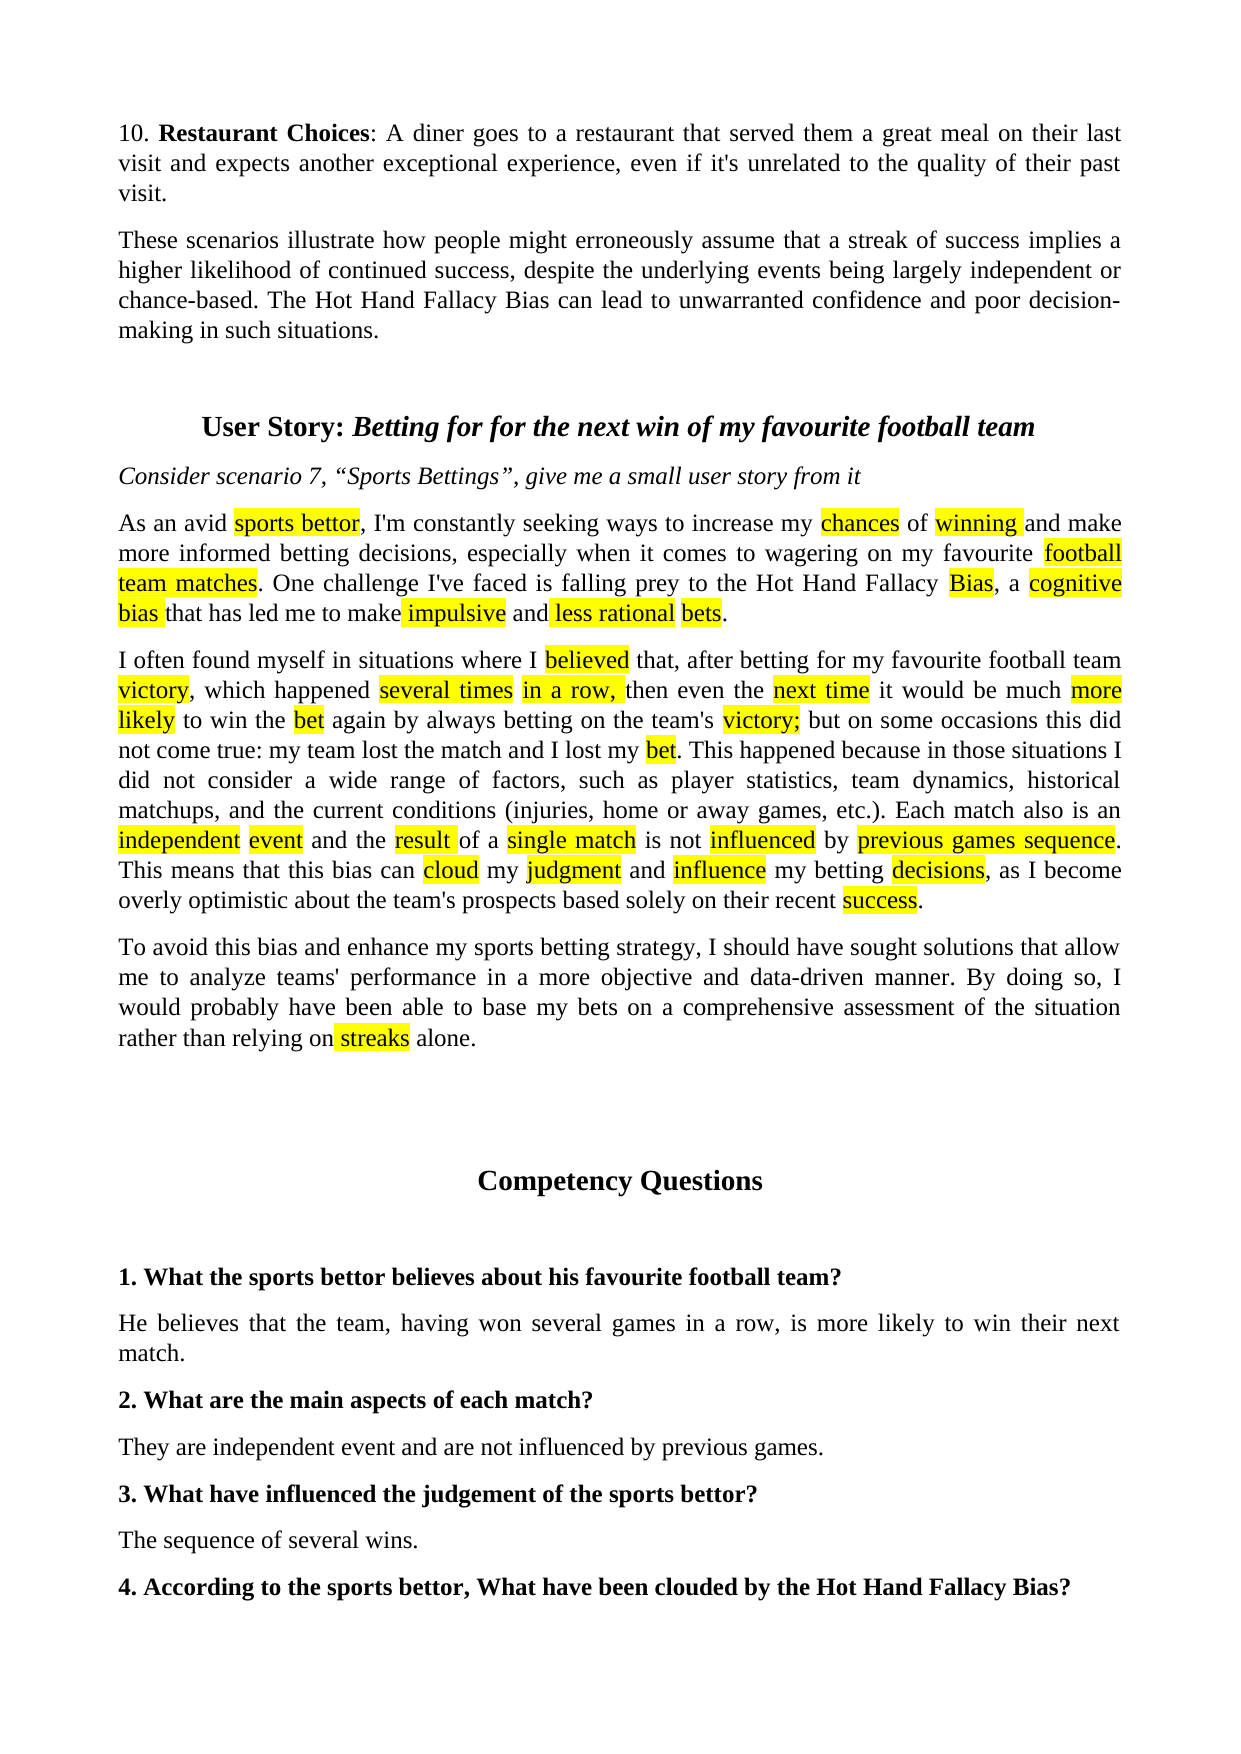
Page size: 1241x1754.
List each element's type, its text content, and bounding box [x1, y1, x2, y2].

text These scenarios illustrate how people might erroneously assume that a streak of success implies a higher likelihood of continued success, despite the underlying events being largely independent or chance-based. The Hot Hand Fallacy Bias can lead to unwarranted confidence and poor decision-making in such situations. [118, 225, 1122, 344]
text Competency Questions [118, 1163, 1122, 1196]
text They are independent event and are not influenced by previous games. [118, 1432, 1122, 1461]
text To avoid this bias and enhance my sports betting strategy, I should have sought solutions that allow me to analyze teams' performance in a more objective and data-driven manner. By doing so, I would probably have been able to base my bets on a comprehensive assessment of the situation rather than relying on streaks alone. [118, 932, 1122, 1051]
text 1. What the sports bettor believes about his favourite football team? [118, 1262, 1122, 1290]
text The sequence of several wins. [118, 1526, 1122, 1554]
text 3. What have influenced the judgement of the sports bettor? [118, 1479, 1122, 1507]
text 2. What are the main aspects of each match? [118, 1385, 1122, 1414]
text He believes that the team, having won several games in a row, is more likely to win their next match. [118, 1308, 1122, 1367]
text As an avid sports bettor, I'm constantly seeking ways to increase my chances of winning and make more informed betting decisions, especially when it comes to wagering on my favourite football team matches. One challenge I've faced is falling prey to the Hot Hand Fallacy Bias, a cognitive bias that has led me to make impulsive and less rational bets. [118, 508, 1122, 627]
text 10. Restaurant Choices: A diner goes to a restaurant that served them a great meal on their last visit and expects another exceptional experience, even if it's unrelated to the quality of their past visit. [118, 118, 1122, 207]
text I often found myself in situations where I believed that, after betting for my favourite football team victory, which happened several times in a row, then even the next time it would be much more likely to win the bet again by always betting on the team's victory; but on some occasions this did not come true: my team lost the match and I lost my bet. This happened because in those situations I did not consider a wide range of factors, such as player statistics, team dynamics, historical matchups, and the current conditions (injuries, home or away games, etc.). Each match also is an independent event and the result of a single match is not influenced by previous games sequence. This means that this bias can cloud my judgment and influence my betting decisions, as I become overly optimistic about the team's prospects based solely on their recent success. [118, 645, 1122, 914]
text 4. According to the sports bettor, What have been clouded by the Hot Hand Fallacy Bias? [118, 1572, 1122, 1601]
text Consider scenario 7, “Sports Bettings”, give me a small user story from it [118, 461, 1122, 489]
text User Story: Betting for for the next win of my favourite football team [118, 409, 1122, 442]
